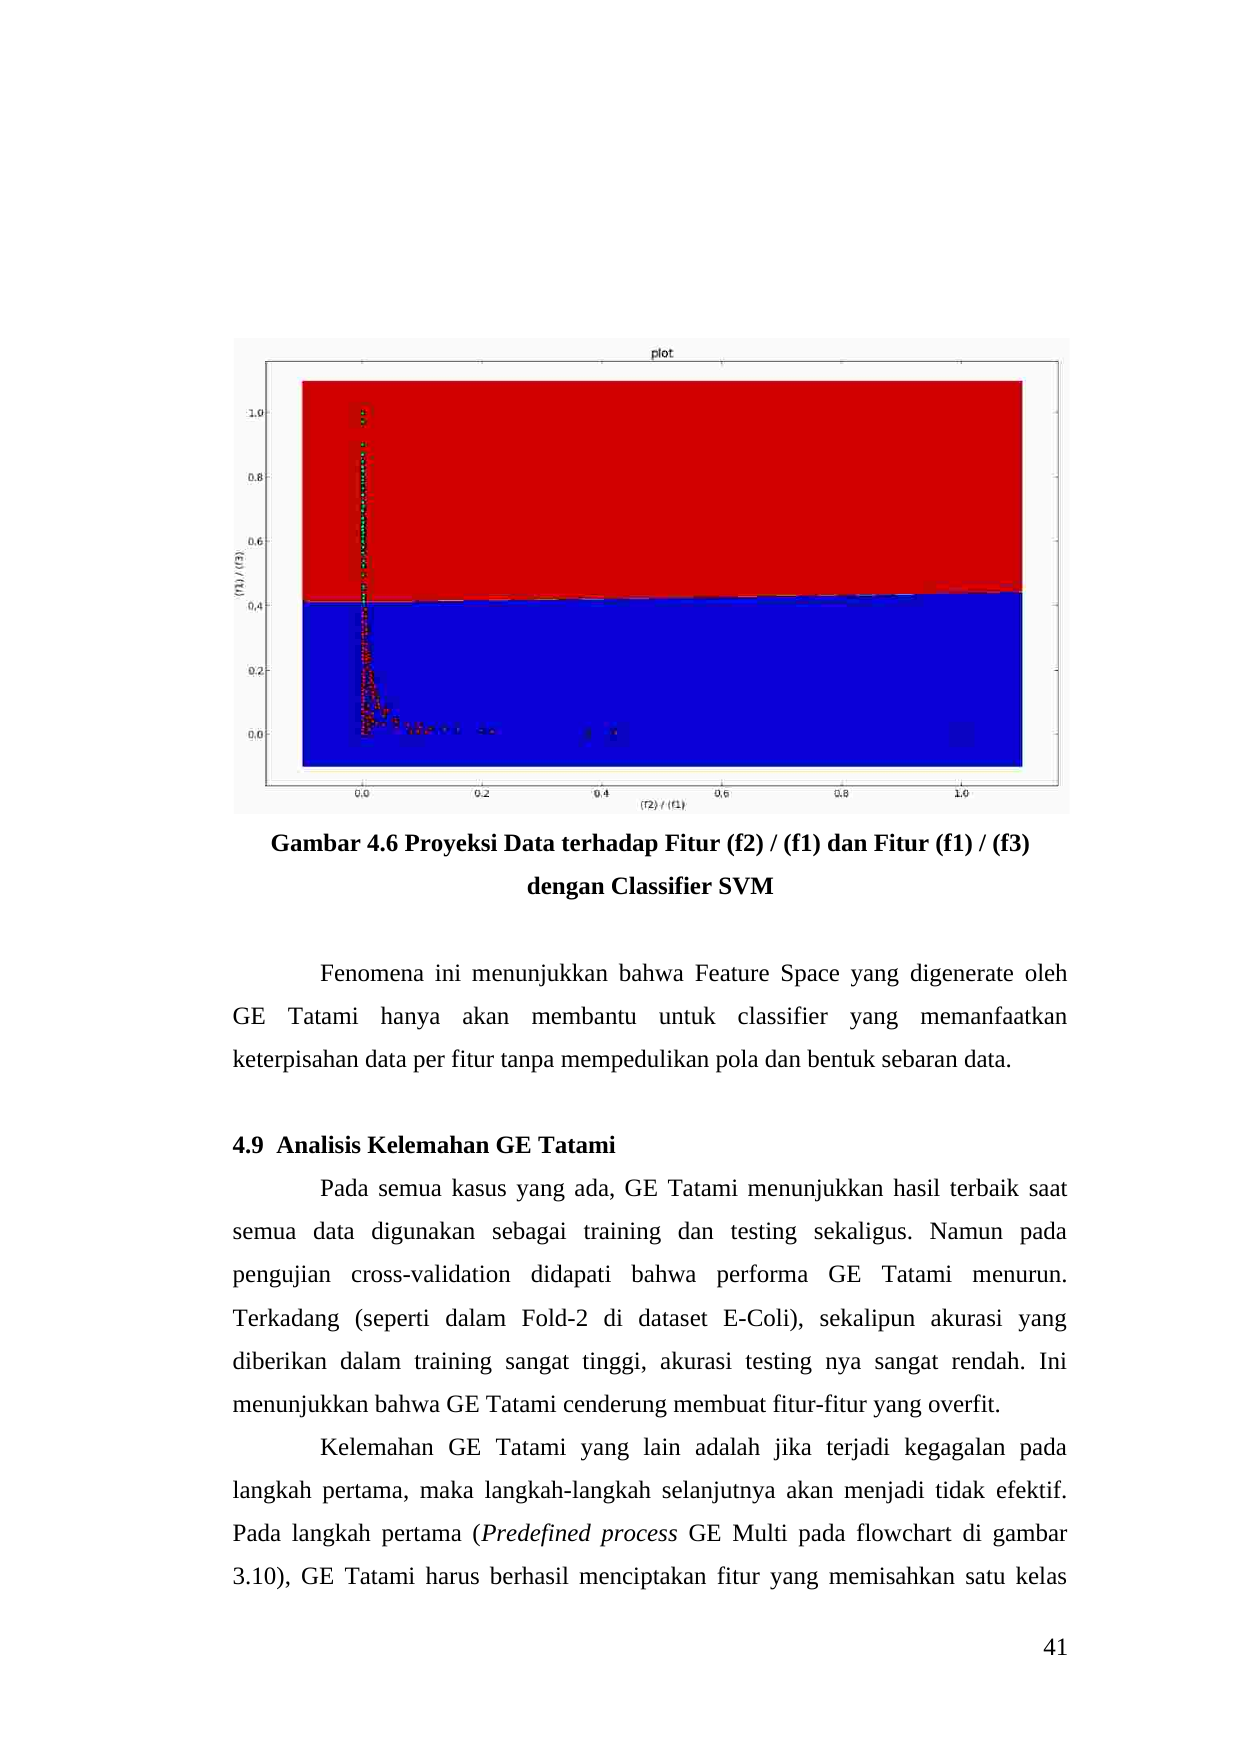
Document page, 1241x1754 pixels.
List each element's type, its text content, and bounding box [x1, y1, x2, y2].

text Fenomena ini menunjukkan bahwa Feature Space yang digenerate oleh GE Tatami hanya akan membantu untuk classifier yang memanfaatkan keterpisahan data per fitur tanpa mempedulikan pola dan bentuk sebaran data. [232, 958, 1068, 1073]
picture [233, 338, 1070, 814]
text Pada semua kasus yang ada, GE Tatami menunjukkan hasil terbaik saat semua data digunakan sebagai training dan testing sekaligus. Namun pada pengujian cross-validation didapati bahwa performa GE Tatami menurun. Terkadang (seperti dalam Fold-2 di dataset E-Coli), sekalipun akurasi yang diberikan dalam training sangat tinggi, akurasi testing nya sangat rendah. Ini menunjukkan bahwa GE Tatami cenderung membuat fitur-fitur yang overfit. [232, 1173, 1068, 1418]
text Gambar 4.6 Proyeksi Data terhadap Fitur (f2) / (f1) dan Fitur (f1) / (f3) dengan Classifier SVM [232, 814, 1068, 900]
text Kelemahan GE Tatami yang lain adalah jika terjadi kegagalan pada langkah pertama, maka langkah-langkah selanjutnya akan menjadi tidak efektif. Pada langkah pertama (Predefined process GE Multi pada flowchart di gambar 3.10), GE Tatami harus berhasil menciptakan fitur yang memisahkan satu kelas [232, 1432, 1068, 1590]
subtitle Analisis Kelemahan GE Tatami [232, 1130, 1068, 1159]
